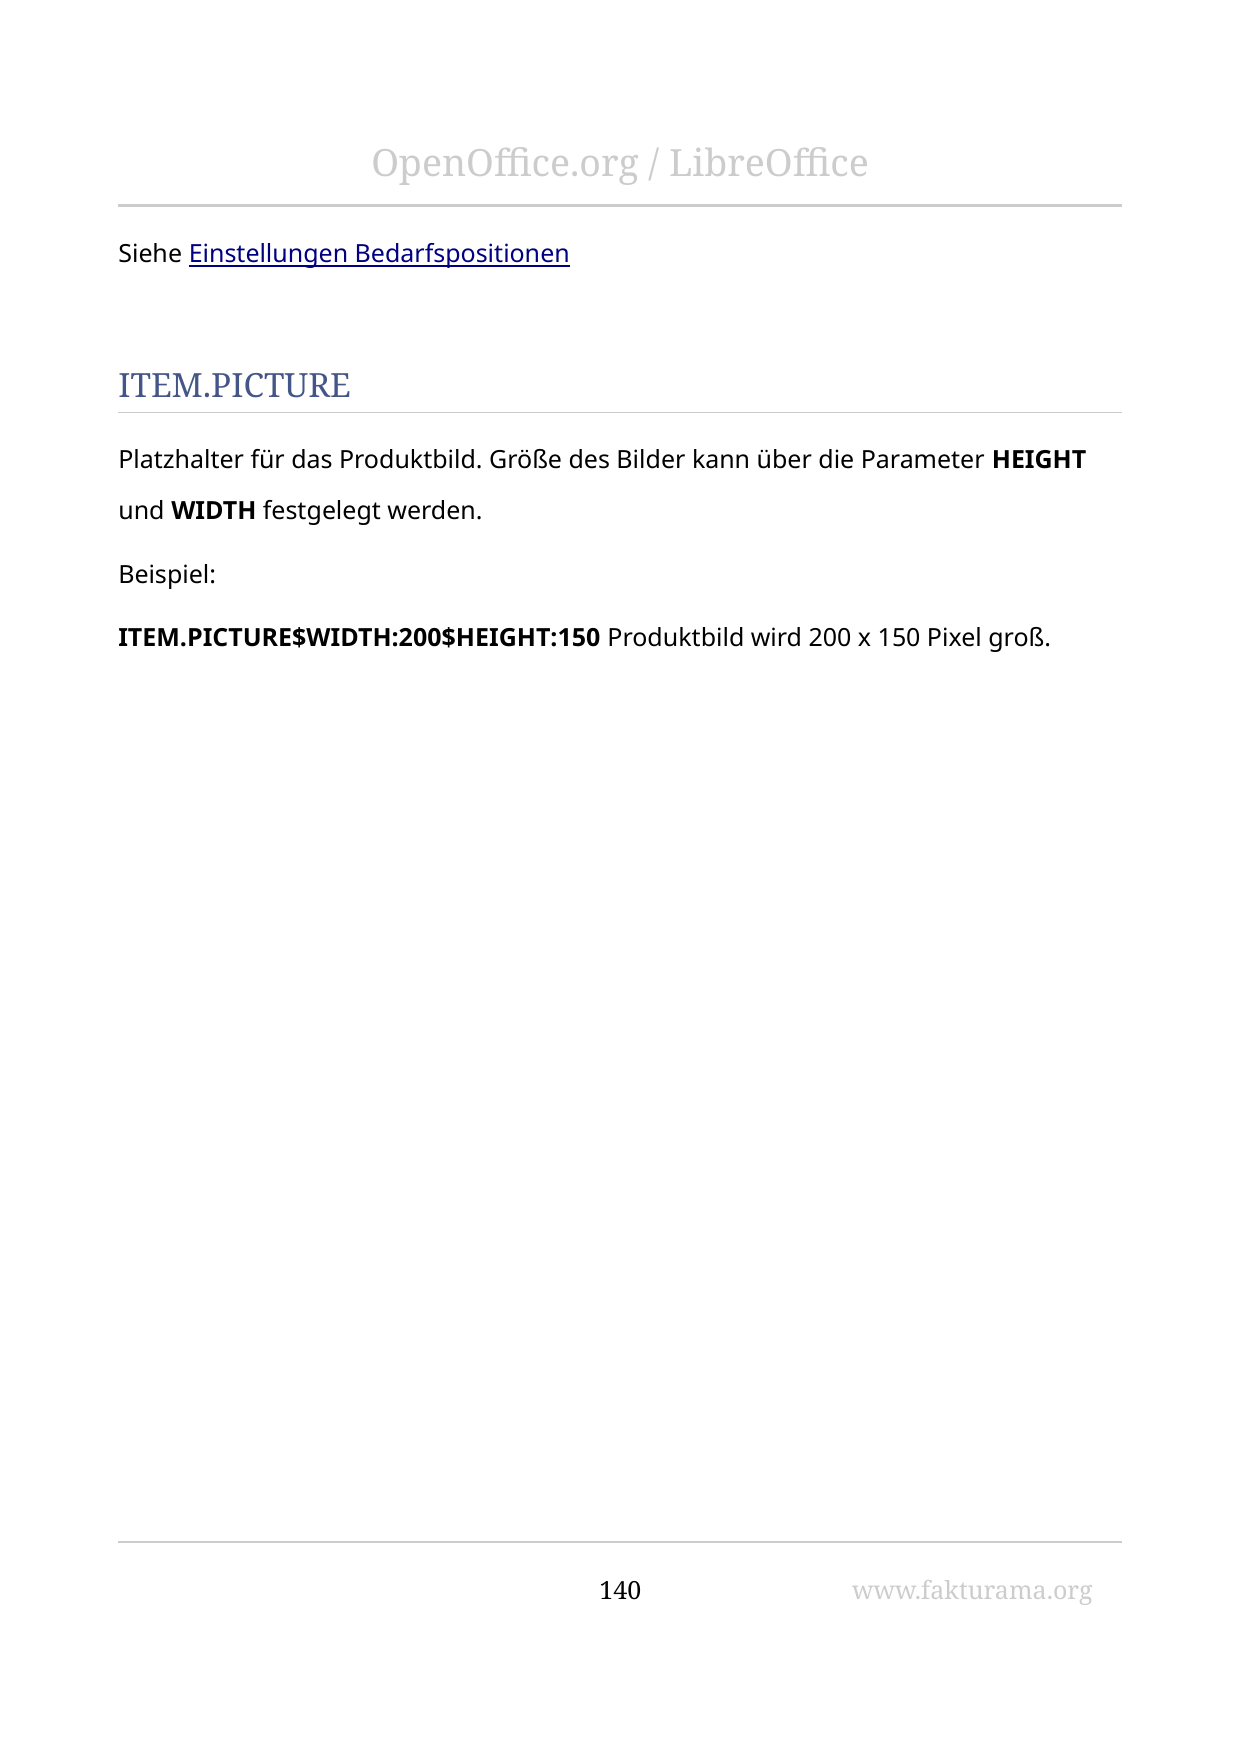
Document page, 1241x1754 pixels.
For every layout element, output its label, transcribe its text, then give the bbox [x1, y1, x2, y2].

text Platzhalter für das Produktbild. Größe des Bilder kann über die Parameter HEIGHT und WIDTH festgelegt werden. [118, 442, 1122, 527]
text Beispiel: [118, 556, 1122, 591]
text Siehe Einstellungen Bedarfspositionen [118, 236, 1122, 270]
text ITEM.PICTURE$WIDTH:200$HEIGHT:150 Produktbild wird 200 x 150 Pixel groß. [118, 620, 1122, 654]
subtitle ITEM.PICTURE [118, 362, 1122, 412]
